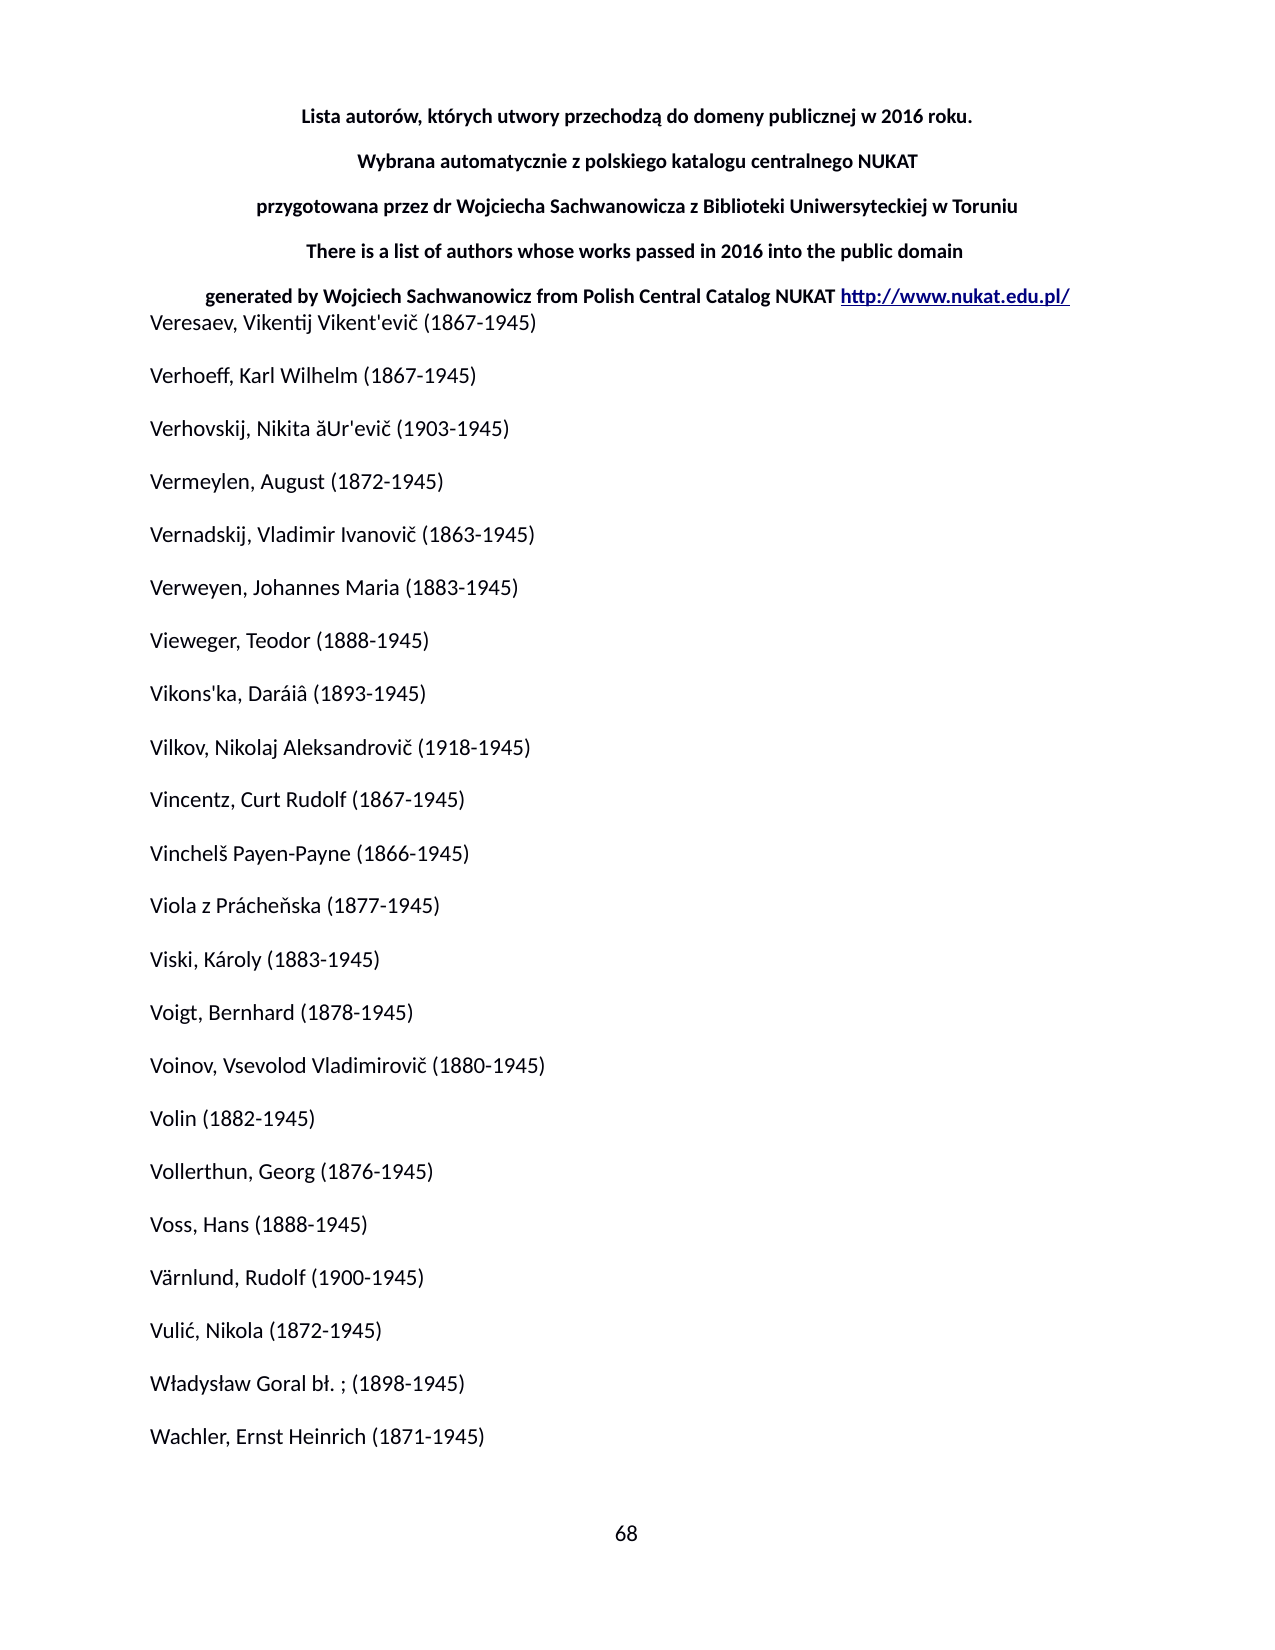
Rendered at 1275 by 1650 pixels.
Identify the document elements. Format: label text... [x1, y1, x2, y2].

text Voss, Hans (1888-1945) [150, 1210, 1125, 1238]
text Värnlund, Rudolf (1900-1945) [150, 1263, 1125, 1291]
text Vincentz, Curt Rudolf (1867-1945) [150, 786, 1125, 814]
text Vilkov, Nikolaj Aleksandrovič (1918-1945) [150, 733, 1125, 761]
text Viola z Prácheňska (1877-1945) [150, 892, 1125, 920]
text Verhovskij, Nikita ăUr'evič (1903-1945) [150, 414, 1125, 442]
text Viski, Károly (1883-1945) [150, 945, 1125, 973]
text Vikons'ka, Daráiâ (1893-1945) [150, 679, 1125, 708]
text Voigt, Bernhard (1878-1945) [150, 998, 1125, 1026]
text Volin (1882-1945) [150, 1104, 1125, 1132]
text Verhoeff, Karl Wilhelm (1867-1945) [150, 361, 1125, 389]
text Vieweger, Teodor (1888-1945) [150, 627, 1125, 654]
text Władysław Goral bł. ; (1898-1945) [150, 1369, 1125, 1397]
text Veresaev, Vikentij Vikent'evič (1867-1945) [150, 308, 1125, 336]
text Wachler, Ernst Heinrich (1871-1945) [150, 1422, 1125, 1450]
text Vollerthun, Georg (1876-1945) [150, 1157, 1125, 1185]
text Vinchelš Payen-Payne (1866-1945) [150, 839, 1125, 867]
text Vulić, Nikola (1872-1945) [150, 1316, 1125, 1344]
text Vermeylen, August (1872-1945) [150, 467, 1125, 496]
text Voinov, Vsevolod Vladimirovič (1880-1945) [150, 1051, 1125, 1079]
text Vernadskij, Vladimir Ivanovič (1863-1945) [150, 521, 1125, 548]
text Verweyen, Johannes Maria (1883-1945) [150, 573, 1125, 602]
